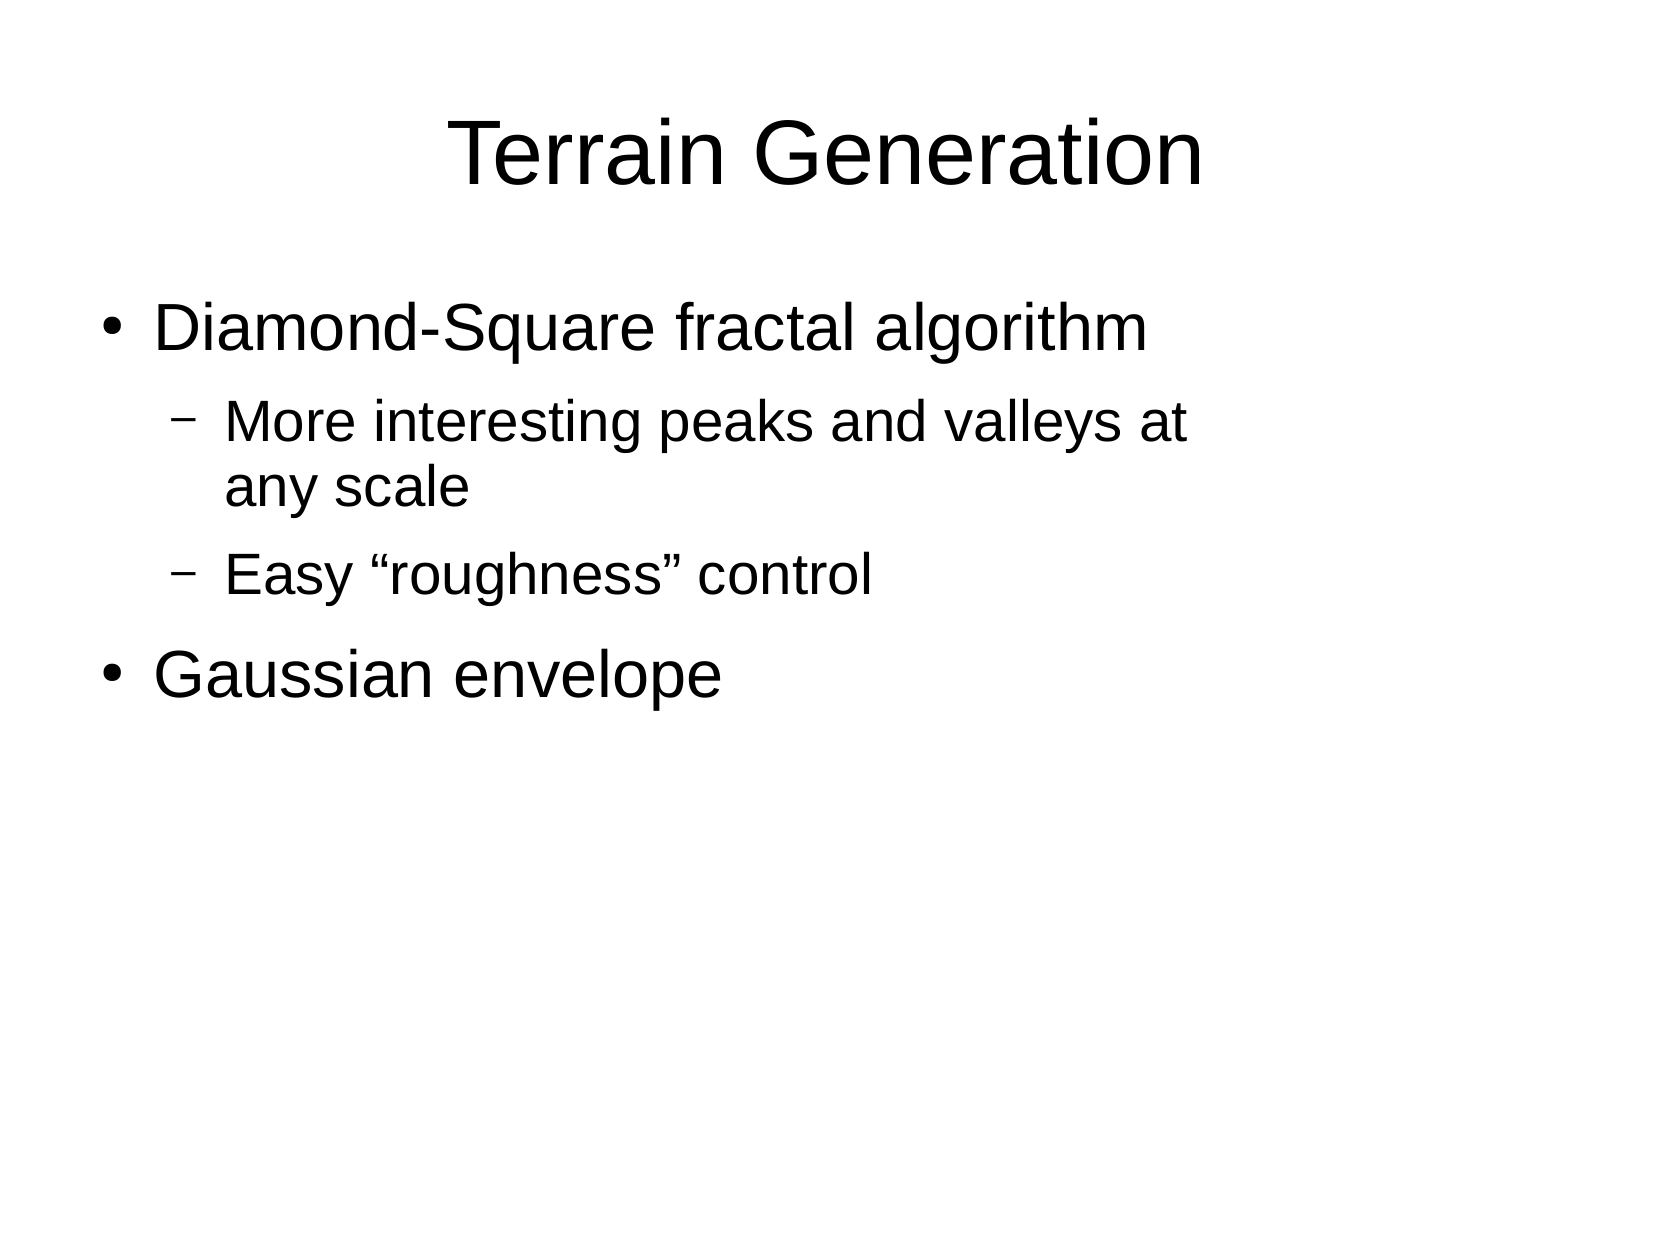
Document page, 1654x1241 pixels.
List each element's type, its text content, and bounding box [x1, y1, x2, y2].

title Terrain Generation [82, 49, 1571, 257]
list Diamond-Square fractal algorithm More interesting peaks and valleys at any scale Easy “roughness” control Gaussian envelope [82, 290, 1300, 1010]
